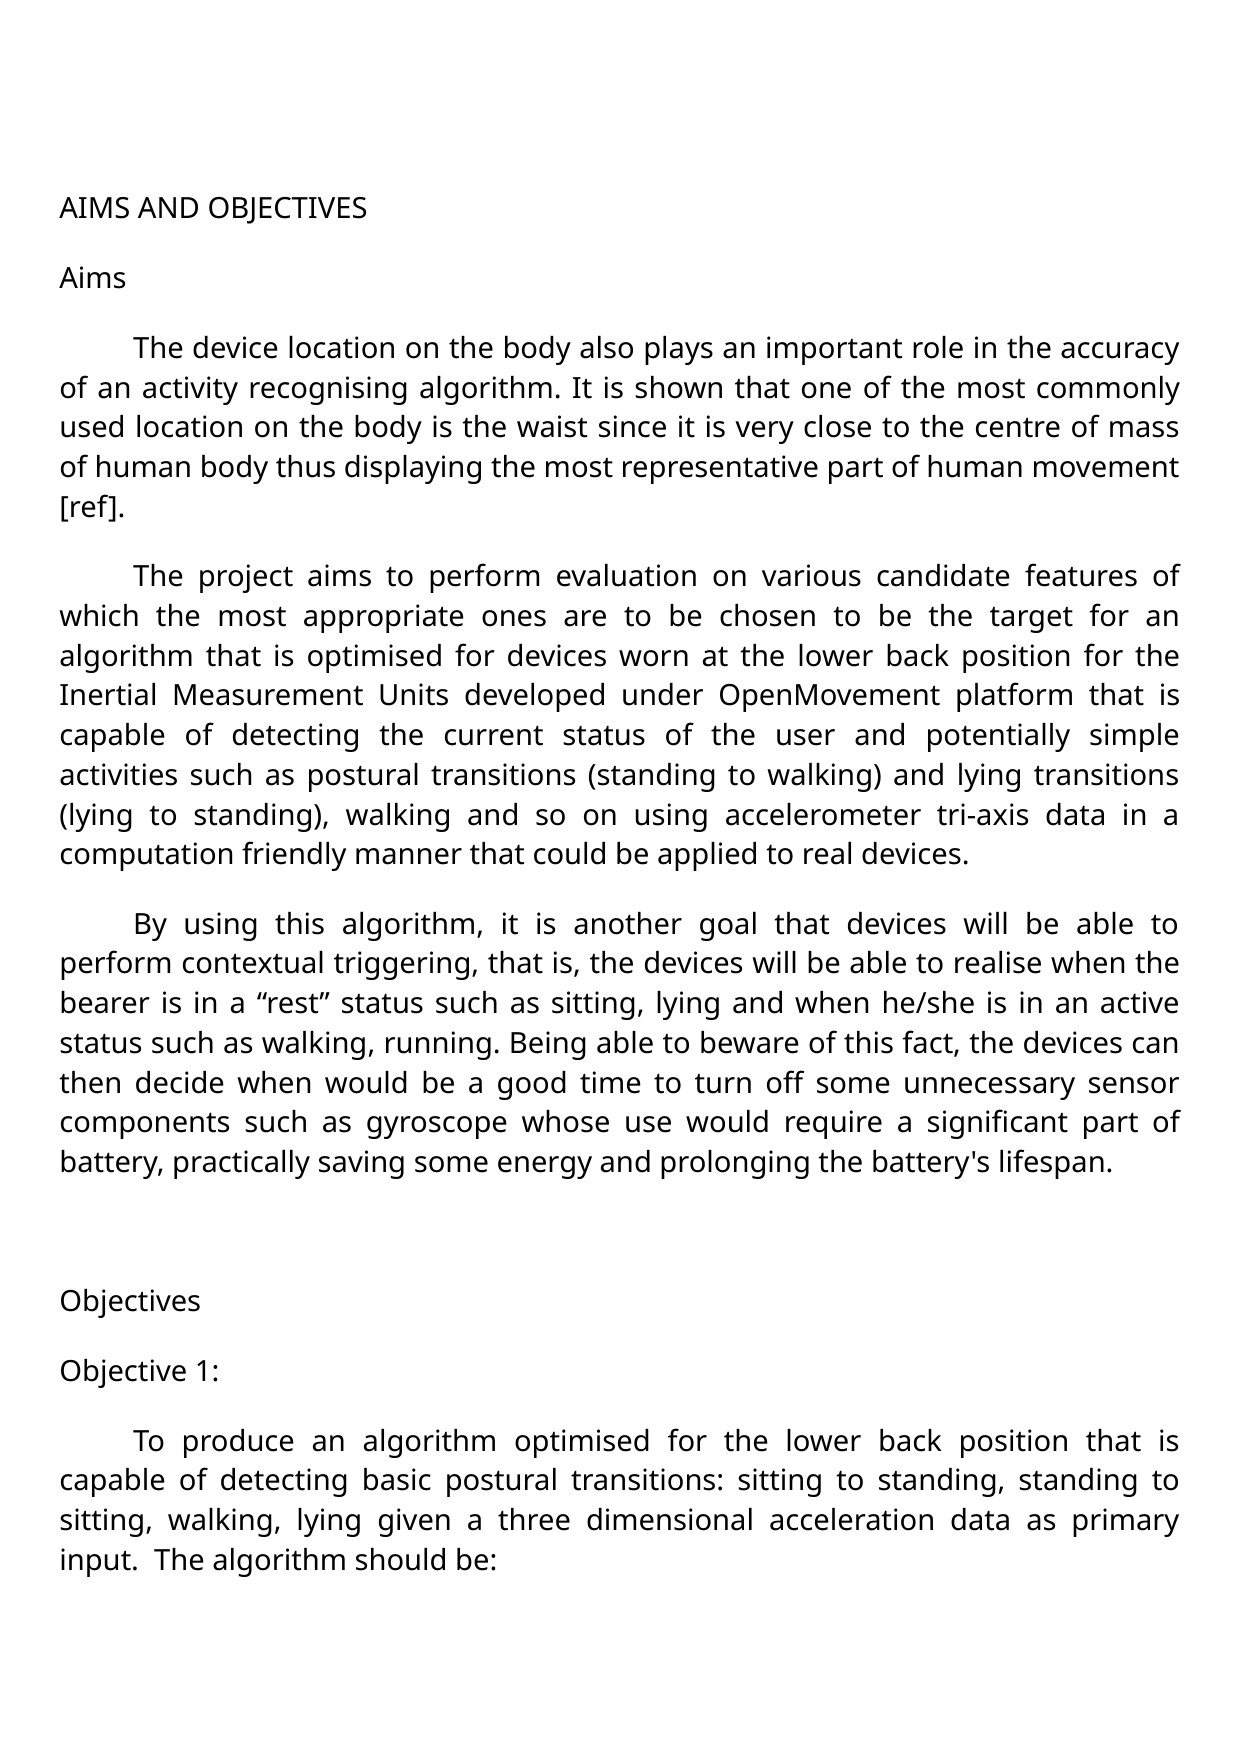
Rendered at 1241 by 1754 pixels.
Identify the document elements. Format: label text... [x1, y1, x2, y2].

text By using this algorithm, it is another goal that devices will be able to perform contextual triggering, that is, the devices will be able to realise when the bearer is in a “rest” status such as sitting, lying and when he/she is in an active status such as walking, running. Being able to beware of this fact, the devices can then decide when would be a good time to turn off some unnecessary sensor components such as gyroscope whose use would require a significant part of battery, practically saving some energy and prolonging the battery's lifespan. [59, 903, 1181, 1181]
text The device location on the body also plays an important role in the accuracy of an activity recognising algorithm. It is shown that one of the most commonly used location on the body is the waist since it is very close to the centre of mass of human body thus displaying the most representative part of human movement [ref]. [59, 327, 1181, 526]
text Objective 1: [59, 1350, 1181, 1390]
text Aims [59, 257, 1181, 297]
text The project aims to perform evaluation on various candidate features of which the most appropriate ones are to be chosen to be the target for an algorithm that is optimised for devices worn at the lower back position for the Inertial Measurement Units developed under OpenMovement platform that is capable of detecting the current status of the user and potentially simple activities such as postural transitions (standing to walking) and lying transitions (lying to standing), walking and so on using accelerometer tri-axis data in a computation friendly manner that could be applied to real devices. [59, 556, 1181, 873]
text To produce an algorithm optimised for the lower back position that is capable of detecting basic postural transitions: sitting to standing, standing to sitting, walking, lying given a three dimensional acceleration data as primary input. The algorithm should be: [59, 1420, 1181, 1579]
text AIMS AND OBJECTIVES [59, 188, 1181, 227]
text Objectives [59, 1281, 1181, 1320]
